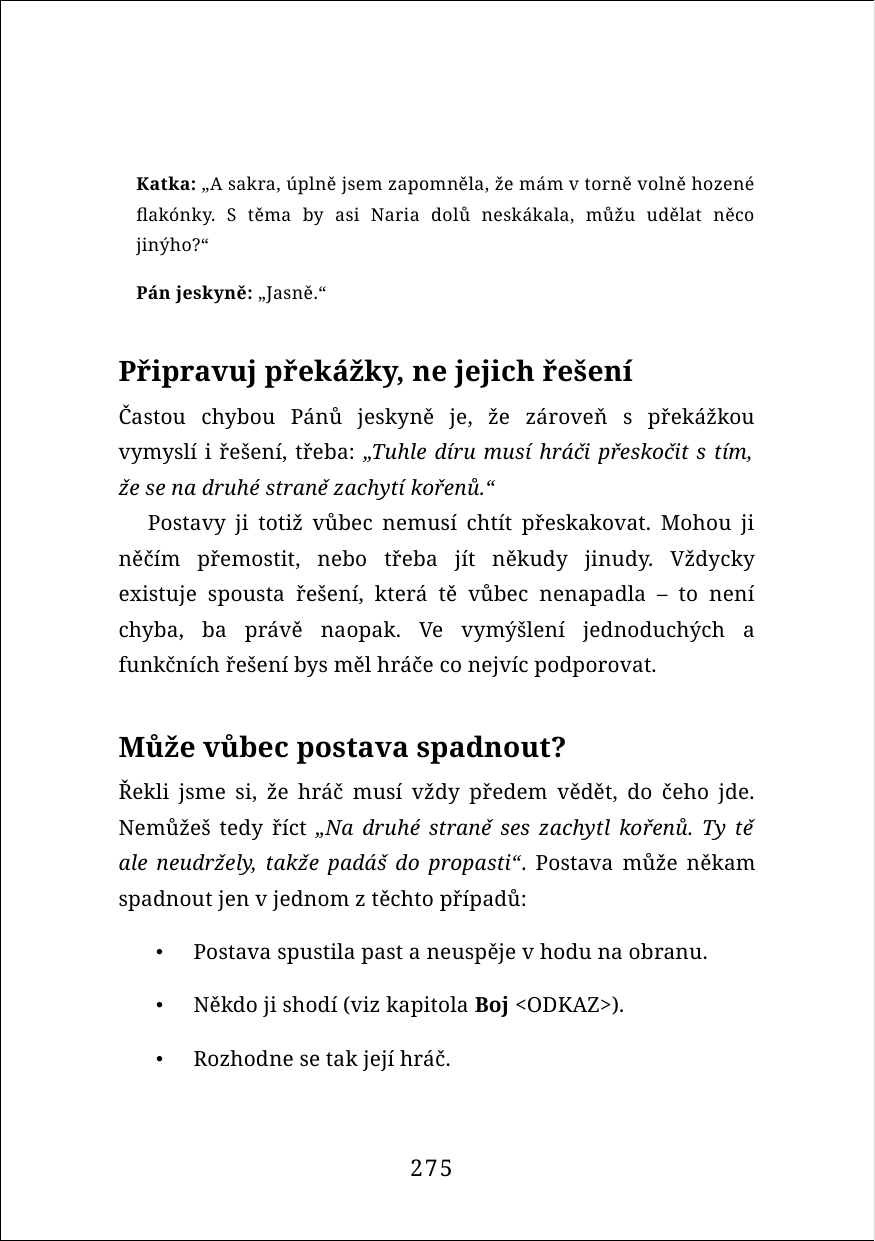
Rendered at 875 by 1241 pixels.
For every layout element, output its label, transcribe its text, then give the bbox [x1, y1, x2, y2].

list Postava spustila past a neuspěje v hodu na obranu. [156, 937, 756, 966]
text Pán jeskyně: „Jasně.“ [136, 280, 756, 304]
subtitle Připravuj překážky, ne jejich řešení [118, 352, 756, 390]
subtitle Může vůbec postava spadnout? [118, 727, 756, 766]
text Častou chybou Pánů jeskyně je, že zároveň s překážkou vymyslí i řešení, třeba: „Tuhle díru musí hráči přeskočit s tím, že se na druhé straně zachytí kořenů.“ Postavy ji totiž vůbec nemusí chtít přeskakovat. Mohou ji něčím přemostit, nebo třeba jít někudy jinudy. Vždycky existuje spousta řešení, která tě vůbec nenapadla – to není chyba, ba právě naopak. Ve vymýšlení jednoduchých a funkčních řešení bys měl hráče co nejvíc podporovat. [118, 402, 756, 679]
text Katka: „A sakra, úplně jsem zapomněla, že mám v torně volně hozené flakónky. S těma by asi Naria dolů neskákala, můžu udělat něco jinýho?“ [136, 172, 756, 256]
list Někdo ji shodí (viz kapitola Boj <ODKAZ>). [156, 990, 756, 1019]
list Rozhodne se tak její hráč. [156, 1044, 756, 1072]
text Řekli jsme si, že hráč musí vždy předem vědět, do čeho jde. Nemůžeš tedy říct „Na druhé straně ses zachytl kořenů. Ty tě ale neudržely, takže padáš do propasti“. Postava může někam spadnout jen v jednom z těchto případů: [118, 777, 756, 912]
